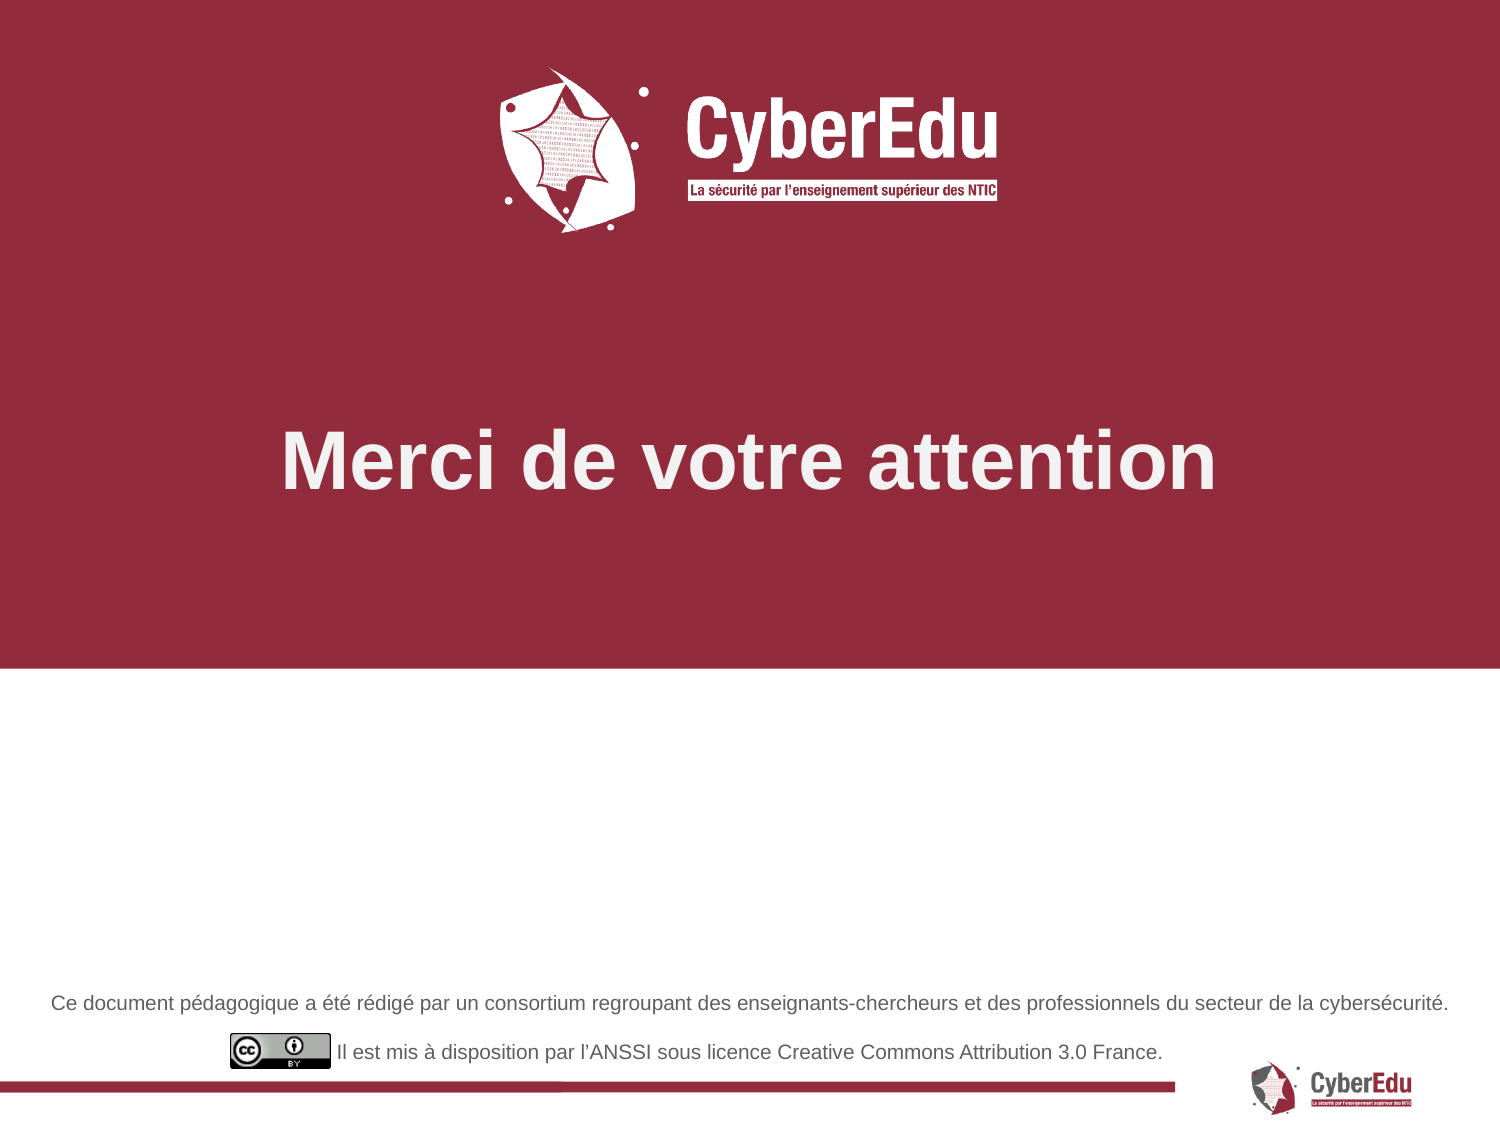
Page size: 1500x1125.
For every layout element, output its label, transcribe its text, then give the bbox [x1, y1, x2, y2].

picture [1246, 1060, 1412, 1115]
picture [500, 66, 1000, 233]
picture [230, 1033, 331, 1069]
title Merci de votre attention [106, 290, 1394, 622]
